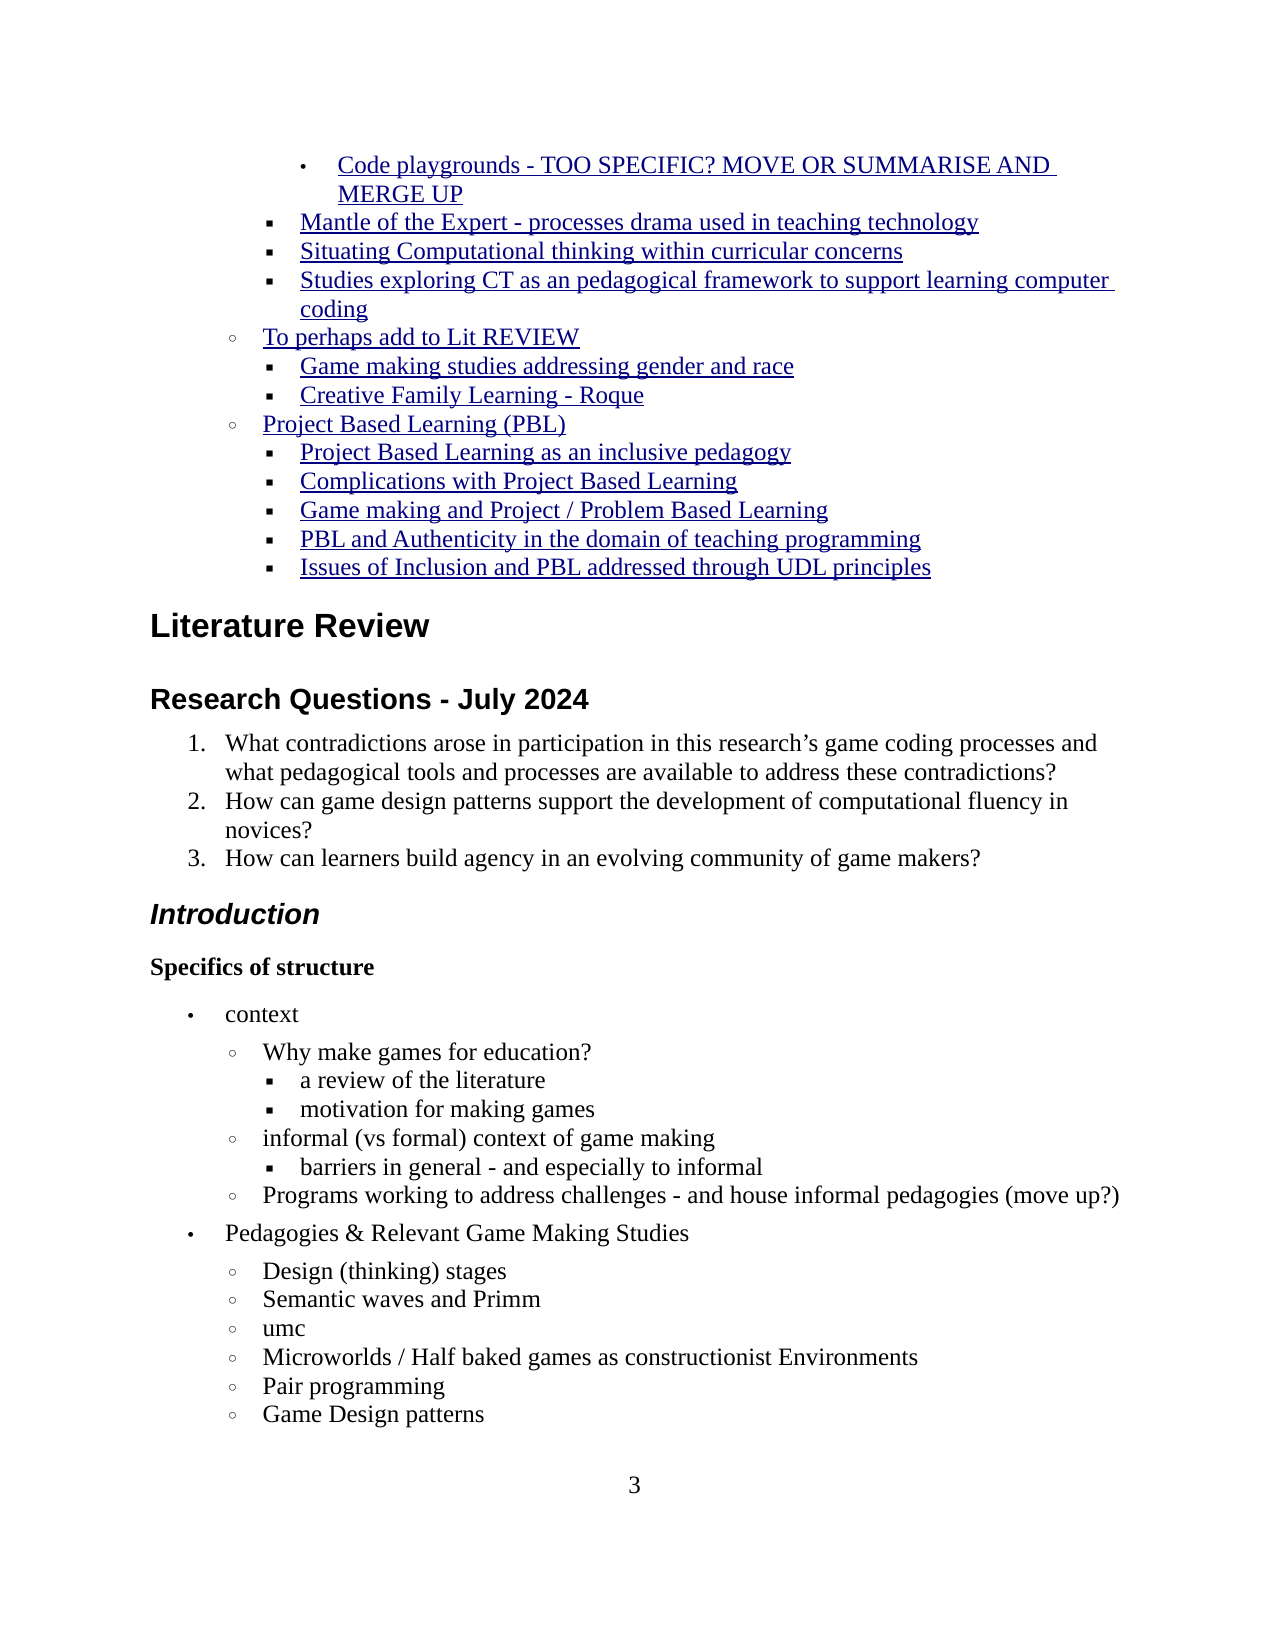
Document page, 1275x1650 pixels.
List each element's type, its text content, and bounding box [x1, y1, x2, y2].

list Project Based Learning as an inclusive pedagogy [262, 437, 1125, 466]
list Code playgrounds - TOO SPECIFIC? MOVE OR SUMMARISE AND MERGE UP [300, 150, 1125, 207]
list Studies exploring CT as an pedagogical framework to support learning computer coding [262, 265, 1125, 322]
list Semantic waves and Primm [225, 1284, 1125, 1313]
list What contradictions arose in participation in this research’s game coding processes and what pedagogical tools and processes are available to address these contradictions? [187, 728, 1125, 786]
list a review of the literature [262, 1065, 1125, 1094]
list How can game design patterns support the development of computational fluency in novices? [187, 786, 1125, 843]
list Project Based Learning (PBL) [225, 409, 1125, 437]
list umc [225, 1313, 1125, 1342]
list informal (vs formal) context of game making [225, 1123, 1125, 1152]
list Microworlds / Half baked games as constructionist Environments [225, 1342, 1125, 1371]
subtitle Introduction [150, 897, 1125, 931]
list To perhaps add to Lit REVIEW [225, 322, 1125, 351]
list Game Design patterns [225, 1399, 1125, 1428]
list Game making and Project / Problem Based Learning [262, 495, 1125, 524]
subtitle Literature Review [150, 606, 1125, 645]
list PBL and Authenticity in the domain of teaching programming [262, 524, 1125, 552]
list Complications with Project Based Learning [262, 466, 1125, 495]
list motivation for making games [262, 1094, 1125, 1123]
list Creative Family Learning - Roque [262, 380, 1125, 409]
list Issues of Inclusion and PBL addressed through UDL principles [262, 552, 1125, 581]
list context [187, 999, 1125, 1028]
list Pair programming [225, 1371, 1125, 1399]
list Situating Computational thinking within curricular concerns [262, 236, 1125, 265]
text Specifics of structure [150, 952, 1125, 981]
list Programs working to address challenges - and house informal pedagogies (move up?) [225, 1180, 1125, 1209]
list barriers in general - and especially to informal [262, 1152, 1125, 1180]
list Why make games for education? [225, 1037, 1125, 1065]
list Design (thinking) stages [225, 1256, 1125, 1284]
list Mantle of the Expert - processes drama used in teaching technology [262, 207, 1125, 236]
list How can learners build agency in an evolving community of game makers? [187, 843, 1125, 872]
list Pedagogies & Relevant Game Making Studies [187, 1218, 1125, 1247]
subtitle Research Questions - July 2024 [150, 682, 1125, 716]
list Game making studies addressing gender and race [262, 351, 1125, 380]
